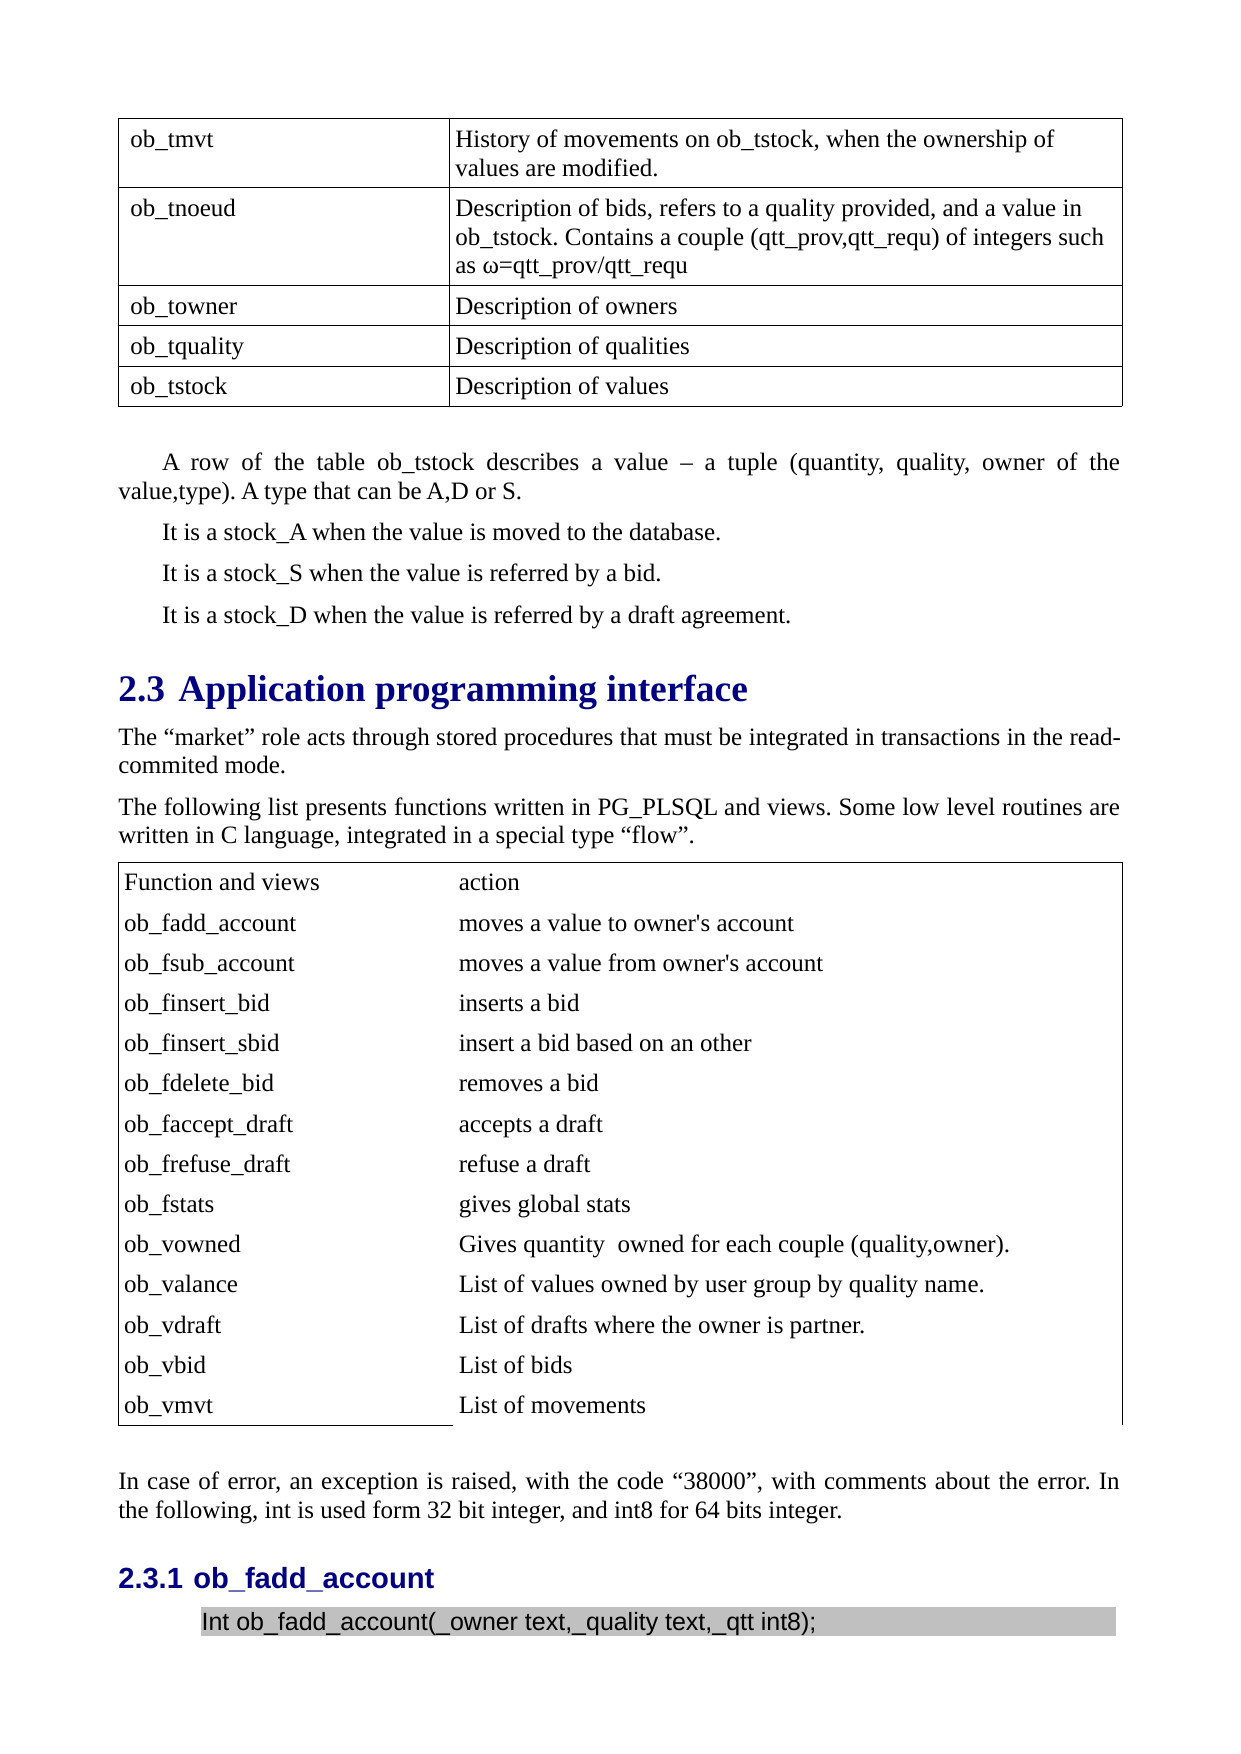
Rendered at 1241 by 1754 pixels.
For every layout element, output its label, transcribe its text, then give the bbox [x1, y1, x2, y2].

table_cell Description of qualities [450, 326, 1122, 366]
table_cell ob_vdraft [119, 1304, 453, 1344]
table_cell List of drafts where the owner is partner. [453, 1304, 1122, 1344]
table_cell ob_vowned [119, 1224, 453, 1264]
table_cell Description of values [450, 367, 1122, 406]
table_cell accepts a draft [453, 1103, 1122, 1143]
table_cell List of bids [453, 1344, 1122, 1384]
table_cell ob_tstock [119, 367, 449, 406]
table_cell ob_valance [119, 1264, 453, 1304]
table_cell inserts a bid [453, 983, 1122, 1023]
table_cell removes a bid [453, 1063, 1122, 1103]
table_cell moves a value from owner's account [453, 942, 1122, 982]
table_cell ob_frefuse_draft [119, 1143, 453, 1183]
table_cell ob_tquality [119, 326, 449, 366]
table_cell ob_finsert_sbid [119, 1023, 453, 1063]
table_cell List of movements [453, 1385, 1122, 1425]
table_cell Gives quantity owned for each couple (quality,owner). [453, 1224, 1122, 1264]
table_cell ob_tnoeud [119, 188, 449, 285]
table_cell ob_fdelete_bid [119, 1063, 453, 1103]
text A row of the table ob_tstock describes a value – a tuple (quantity, quality, owner of the value,type). A type that can be A,D or S. [118, 447, 1122, 505]
text The following list presents functions written in PG_PLSQL and views. Some low level routines are written in C language, integrated in a special type “flow”. [118, 792, 1122, 849]
text It is a stock_S when the value is referred by a bid. [118, 558, 1122, 587]
text Int ob_fadd_account(_owner text,_quality text,_qtt int8); [201, 1607, 1116, 1636]
subtitle ob_fadd_account [118, 1561, 1122, 1594]
table_cell ob_faccept_draft [119, 1103, 453, 1143]
text It is a stock_D when the value is referred by a draft agreement. [118, 600, 1122, 628]
table_cell ob_vmvt [119, 1385, 453, 1425]
text The “market” role acts through stored procedures that must be integrated in transactions in the read-commited mode. [118, 722, 1122, 779]
table_cell gives global stats [453, 1184, 1122, 1224]
text It is a stock_A when the value is moved to the database. [118, 517, 1122, 546]
table_cell ob_towner [119, 286, 449, 325]
table_cell Description of bids, refers to a quality provided, and a value in ob_tstock. Contains a couple (qtt_prov,qtt_requ) of integers such as ω=qtt_prov/qtt_requ [450, 188, 1122, 285]
table_cell Description of owners [450, 286, 1122, 325]
table_cell ob_vbid [119, 1344, 453, 1384]
table_cell ob_finsert_bid [119, 983, 453, 1023]
table_cell ob_tmvt [119, 119, 449, 187]
table_cell refuse a draft [453, 1143, 1122, 1183]
table_cell ob_fstats [119, 1184, 453, 1224]
table_header action [453, 863, 1122, 902]
table_cell insert a bid based on an other [453, 1023, 1122, 1063]
table_cell List of values owned by user group by quality name. [453, 1264, 1122, 1304]
table_cell moves a value to owner's account [453, 902, 1122, 942]
table_cell ob_fsub_account [119, 942, 453, 982]
table_cell History of movements on ob_tstock, when the ownership of values are modified. [450, 119, 1122, 187]
table_cell ob_fadd_account [119, 902, 453, 942]
subtitle Application programming interface [118, 666, 1122, 709]
table_header Function and views [119, 863, 453, 902]
text In case of error, an exception is raised, with the code “38000”, with comments about the error. In the following, int is used form 32 bit integer, and int8 for 64 bits integer. [118, 1466, 1122, 1523]
